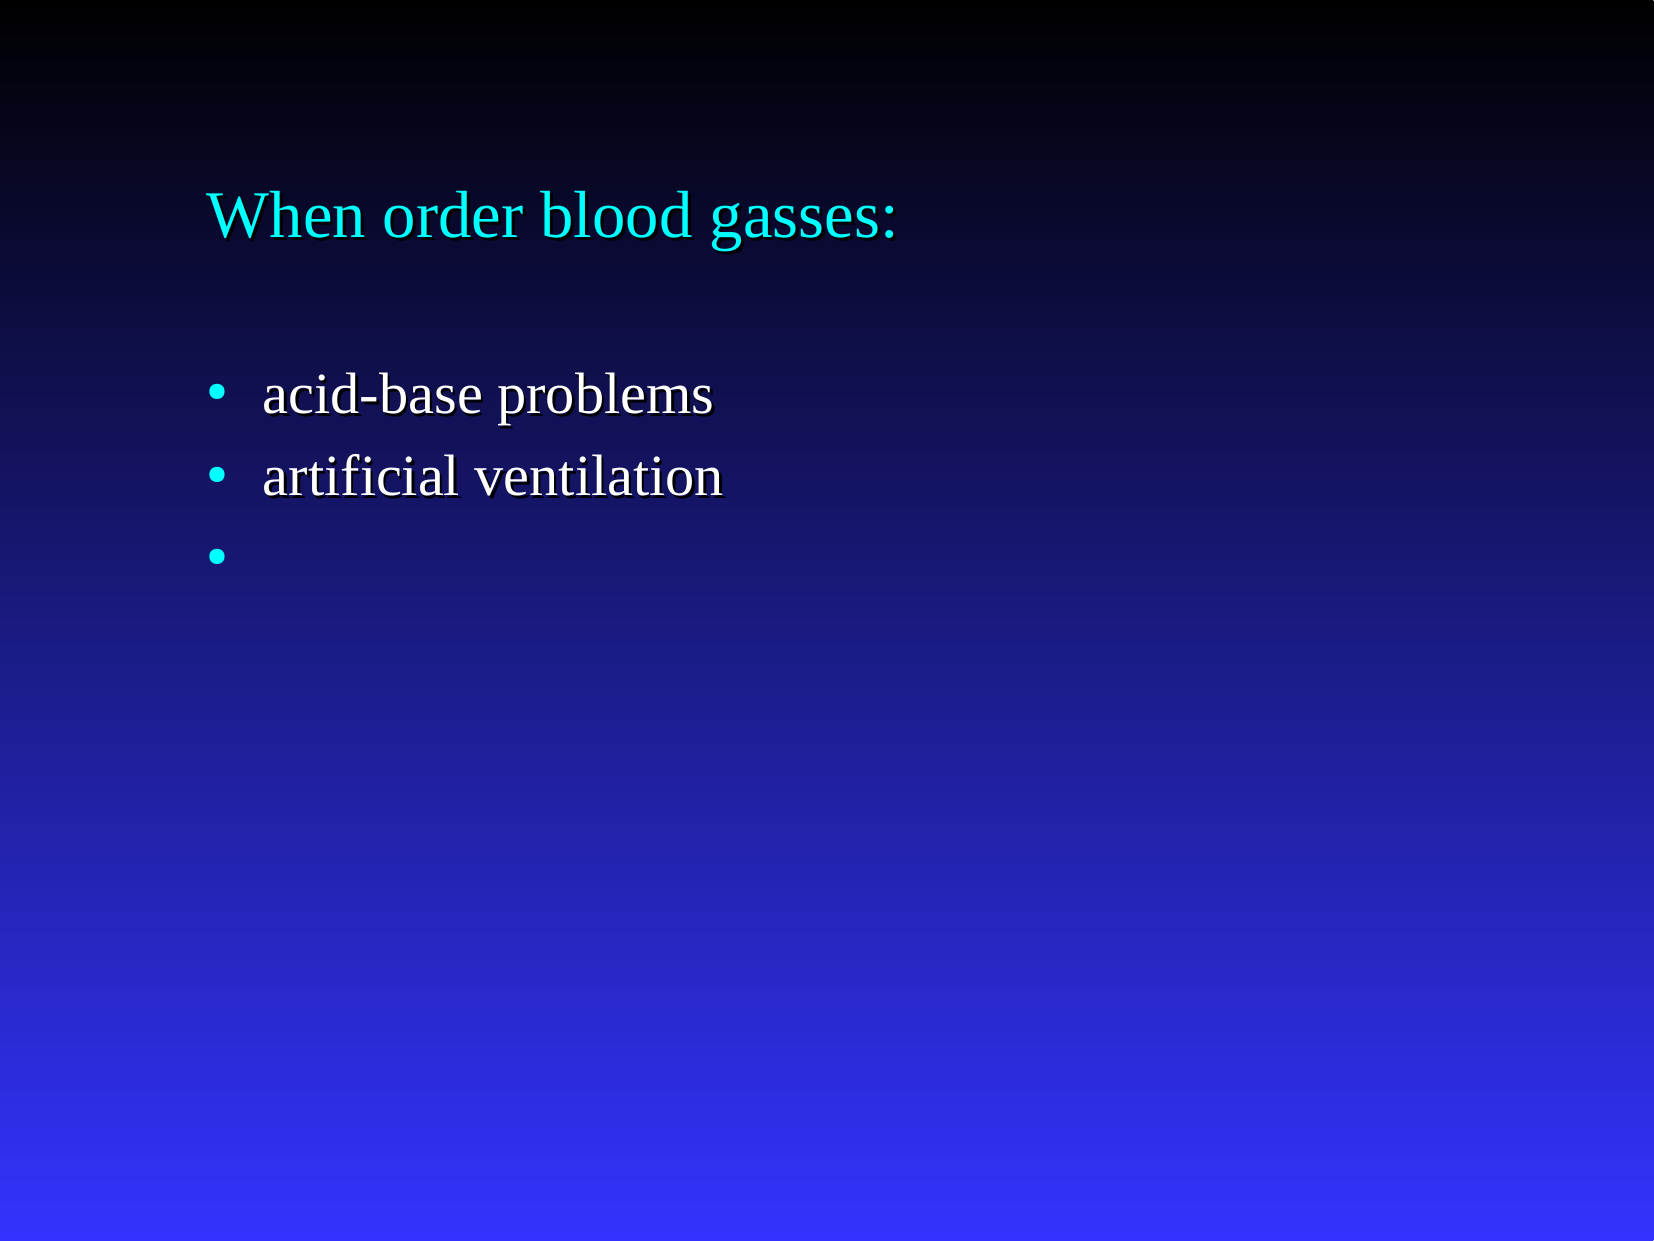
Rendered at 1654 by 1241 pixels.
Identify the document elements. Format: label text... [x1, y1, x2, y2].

list acid-base problems artificial ventilation [206, 358, 1613, 1103]
title When order blood gasses: [206, 110, 1613, 317]
